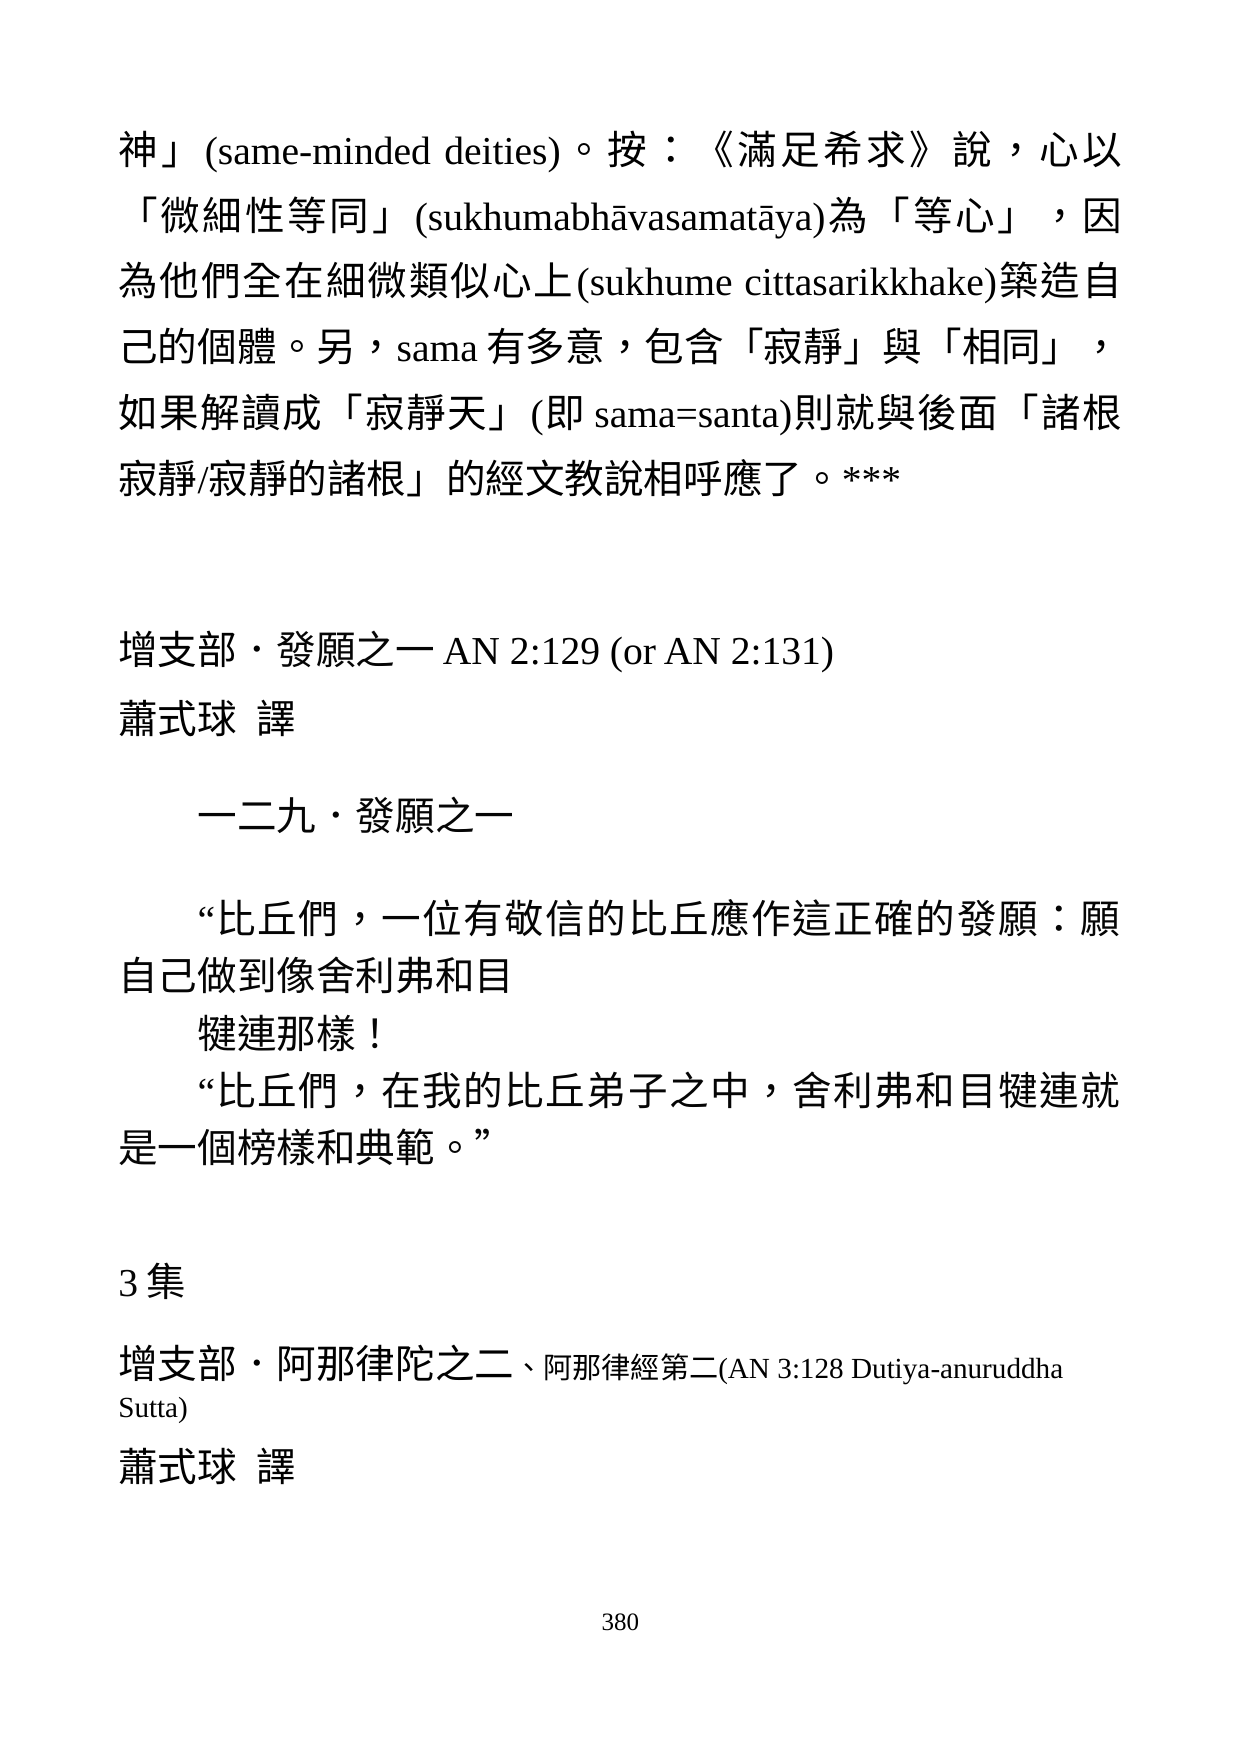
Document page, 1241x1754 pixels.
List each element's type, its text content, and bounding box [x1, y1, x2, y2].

text 一二九．發願之一 [118, 785, 1122, 842]
text 犍連那樣！ [118, 1002, 1122, 1059]
text 神」(same-minded deities)。按：《滿足希求》說，心以「微細性等同」(sukhumabhāvasamatāya)為「等心」，因為他們全在細微類似心上(sukhume cittasarikkhake)築造自己的個體。另，sama有多意，包含「寂靜」與「相同」，如果解讀成「寂靜天」(即sama=santa)則就與後面「諸根寂靜/寂靜的諸根」的經文教說相呼應了。*** [118, 118, 1122, 504]
subtitle 增支部．阿那律陀之二、阿那律經第二(AN 3:128 Dutiya-anuruddha Sutta) [118, 1333, 1122, 1423]
text “比丘們，一位有敬信的比丘應作這正確的發願：願自己做到像舍利弗和目 [118, 887, 1122, 1002]
text “比丘們，在我的比丘弟子之中，舍利弗和目犍連就是一個榜樣和典範。” [118, 1059, 1122, 1174]
subtitle 3集 [118, 1250, 1122, 1308]
subtitle 增支部．發願之一AN 2:129 (or AN 2:131) [118, 618, 1122, 676]
text 蕭式球 譯 [118, 688, 1122, 745]
text 蕭式球 譯 [118, 1436, 1122, 1493]
